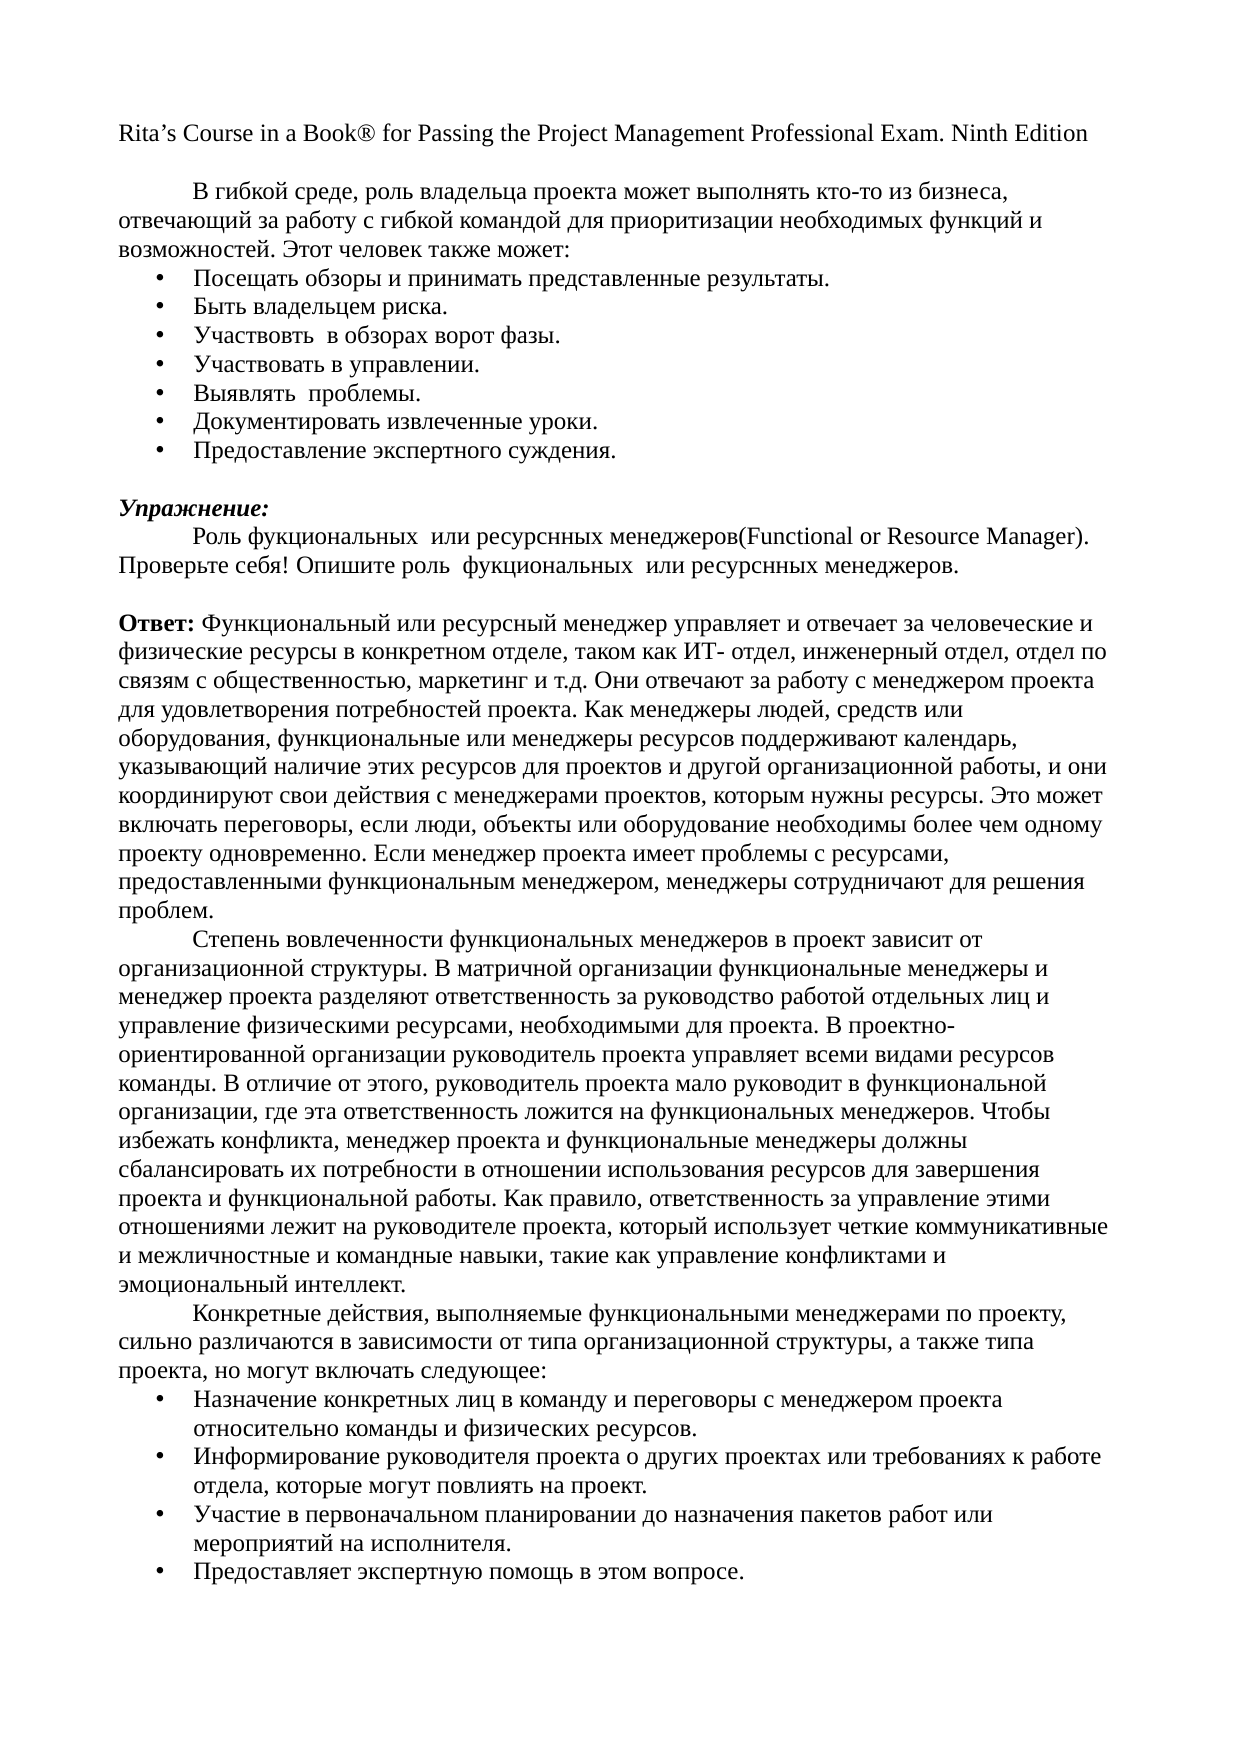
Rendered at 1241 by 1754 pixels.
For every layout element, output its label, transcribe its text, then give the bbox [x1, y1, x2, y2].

text Степень вовлеченности функциональных менеджеров в проект зависит от организационной структуры. В матричной организации функциональные менеджеры и менеджер проекта разделяют ответственность за руководство работой отдельных лиц и управление физическими ресурсами, необходимыми для проекта. В проектно-ориентированной организации руководитель проекта управляет всеми видами ресурсов команды. В отличие от этого, руководитель проекта мало руководит в функциональной организации, где эта ответственность ложится на функциональных менеджеров. Чтобы избежать конфликта, менеджер проекта и функциональные менеджеры должны сбалансировать их потребности в отношении использования ресурсов для завершения проекта и функциональной работы. Как правило, ответственность за управление этими отношениями лежит на руководителе проекта, который использует четкие коммуникативные и межличностные и командные навыки, такие как управление конфликтами и эмоциональный интеллект. [118, 924, 1122, 1298]
list Участвовать в управлении. [156, 349, 1122, 378]
list Предоставление экспертного суждения. [156, 435, 1122, 464]
text Ответ: Функциональный или ресурсный менеджер управляет и отвечает за человеческие и физические ресурсы в конкретном отделе, таком как ИТ- отдел, инженерный отдел, отдел по связям с общественностью, маркетинг и т.д. Они отвечают за работу с менеджером проекта для удовлетворения потребностей проекта. Как менеджеры людей, средств или оборудования, функциональные или менеджеры ресурсов поддерживают календарь, указывающий наличие этих ресурсов для проектов и другой организационной работы, и они координируют свои действия с менеджерами проектов, которым нужны ресурсы. Это может включать переговоры, если люди, объекты или оборудование необходимы более чем одному проекту одновременно. Если менеджер проекта имеет проблемы с ресурсами, предоставленными функциональным менеджером, менеджеры сотрудничают для решения проблем. [118, 608, 1122, 924]
list Посещать обзоры и принимать представленные результаты. [156, 263, 1122, 291]
text Конкретные действия, выполняемые функциональными менеджерами по проекту, сильно различаются в зависимости от типа организационной структуры, а также типа проекта, но могут включать следующее: [118, 1298, 1122, 1384]
list Назначение конкретных лиц в команду и переговоры с менеджером проекта относительно команды и физических ресурсов. [156, 1384, 1122, 1441]
list Участвовть в обзорах ворот фазы. [156, 320, 1122, 349]
list Информирование руководителя проекта о других проектах или требованиях к работе отдела, которые могут повлиять на проект. [156, 1441, 1122, 1499]
list Участие в первоначальном планировании до назначения пакетов работ или мероприятий на исполнителя. [156, 1499, 1122, 1556]
list Документировать извлеченные уроки. [156, 406, 1122, 435]
list Быть владельцем риска. [156, 291, 1122, 320]
list Выявлять проблемы. [156, 378, 1122, 406]
text Упражнение: [118, 493, 1122, 521]
text Роль фукциональных или ресурснных менеджеров(Functional or Resource Manager). Проверьте себя! Опишите роль фукциональных или ресурснных менеджеров. [118, 521, 1122, 579]
text В гибкой среде, роль владельца проекта может выполнять кто-то из бизнеса, отвечающий за работу с гибкой командой для приоритизации необходимых функций и возможностей. Этот человек также может: [118, 176, 1122, 263]
list Предоставляет экспертную помощь в этом вопросе. [156, 1556, 1122, 1585]
